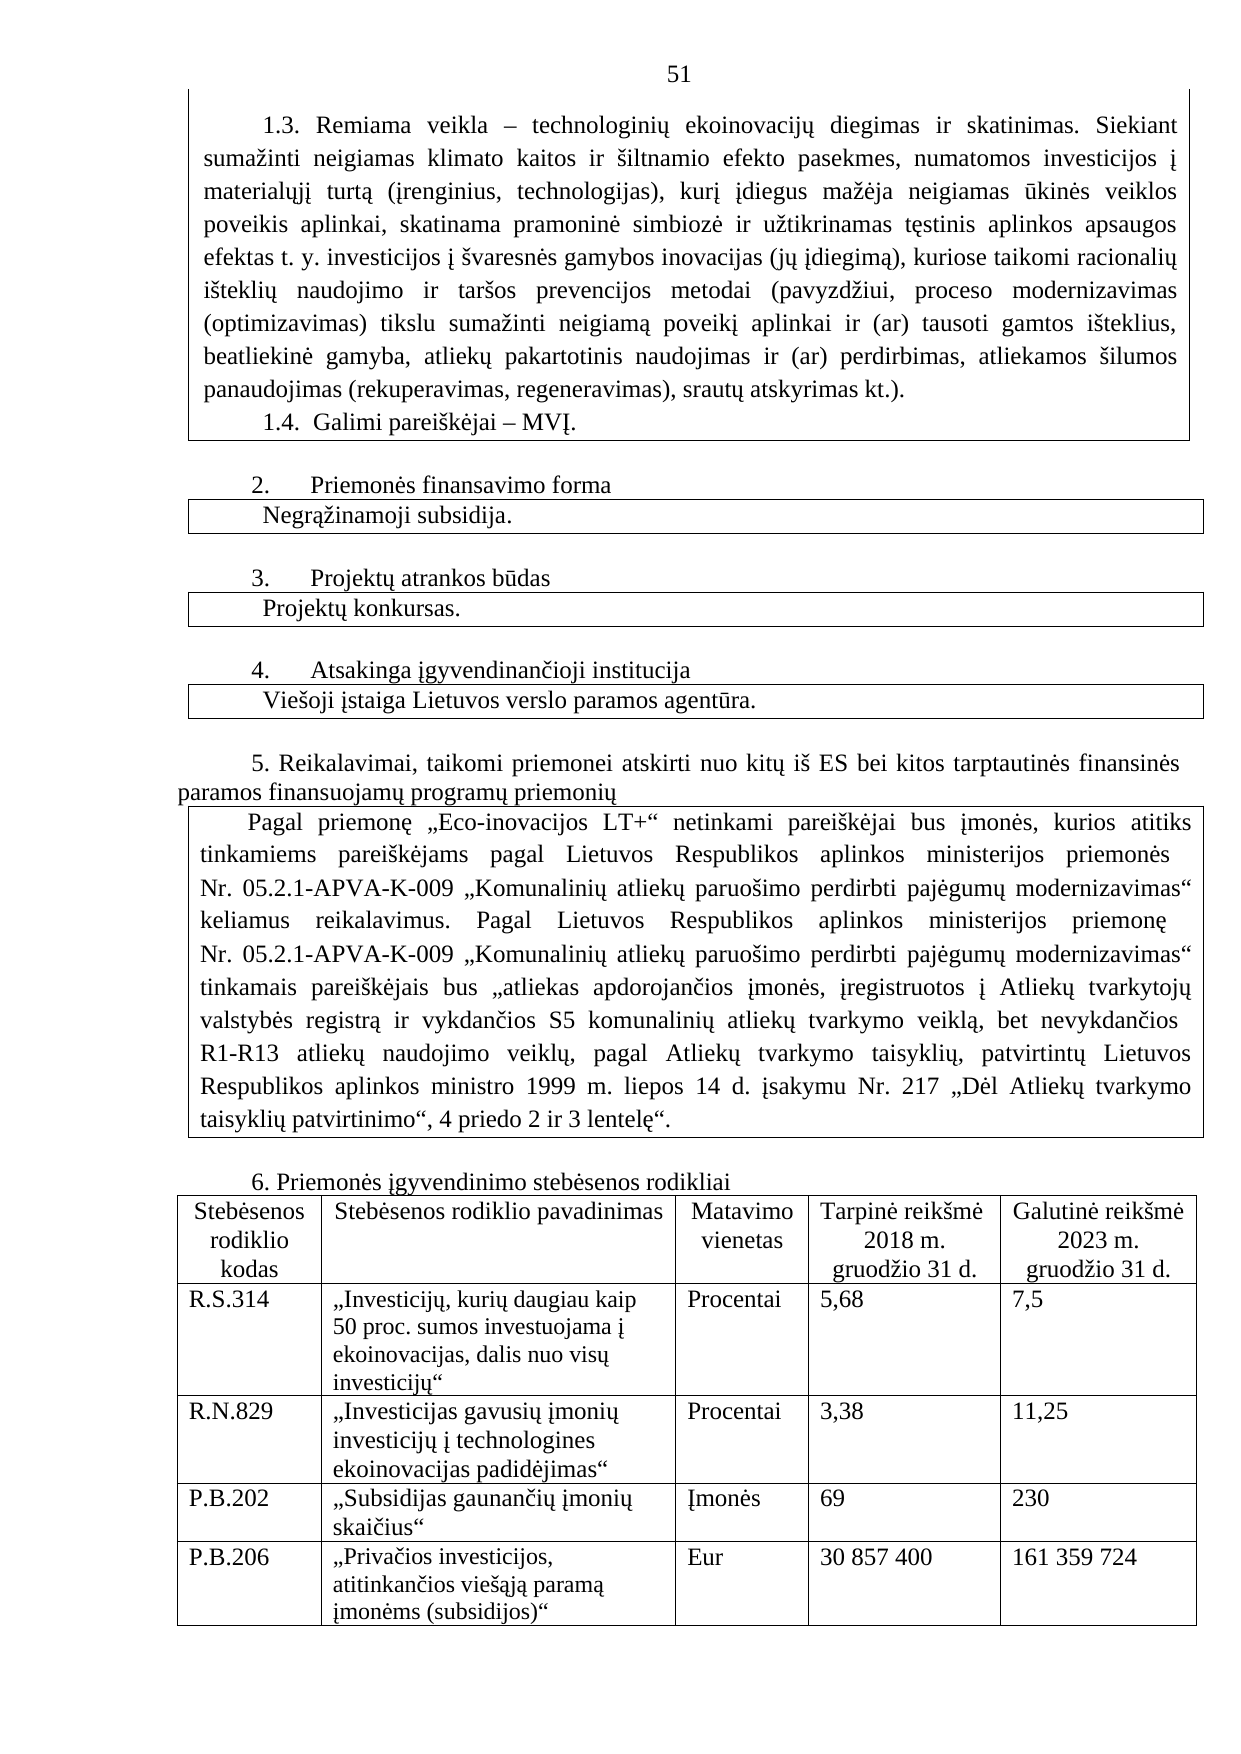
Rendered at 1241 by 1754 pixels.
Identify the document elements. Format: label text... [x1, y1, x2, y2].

table_cell 69 [809, 1484, 1000, 1541]
table_cell 5,68 [809, 1284, 1000, 1395]
table_cell Įmonės [676, 1484, 808, 1541]
table_cell „Privačios investicijos, atitinkančios viešąją paramą įmonėms (subsidijos)“ [322, 1542, 675, 1625]
table_cell Eur [676, 1542, 808, 1625]
table_cell 230 [1001, 1484, 1196, 1541]
table_cell 161 359 724 [1001, 1542, 1196, 1625]
text 6. Priemonės įgyvendinimo stebėsenos rodikliai [177, 1167, 1181, 1195]
table_cell „Investicijas gavusių įmonių investicijų į technologines ekoinovacijas padidėjimas“ [322, 1396, 675, 1482]
table_header Stebėsenos rodiklio kodas [178, 1196, 321, 1283]
table_header Tarpinė reikšmė 2018 m. gruodžio 31 d. [809, 1196, 1000, 1283]
table_cell P.B.206 [178, 1542, 321, 1625]
table_header Stebėsenos rodiklio pavadinimas [322, 1196, 675, 1283]
table_header Viešoji įstaiga Lietuvos verslo paramos agentūra. [189, 685, 1203, 718]
table_header Pagal priemonę „Eco-inovacijos LT+“ netinkami pareiškėjai bus įmonės, kurios atitiks tinkamiems pareiškėjams pagal Lietuvos Respublikos aplinkos ministerijos priemonės Nr. 05.2.1-APVA-K-009 „Komunalinių atliekų paruošimo perdirbti pajėgumų modernizavimas“ keliamus reikalavimus. Pagal Lietuvos Respublikos aplinkos ministerijos priemonę Nr. 05.2.1-APVA-K-009 „Komunalinių atliekų paruošimo perdirbti pajėgumų modernizavimas“ tinkamais pareiškėjais bus „atliekas apdorojančios įmonės, įregistruotos į Atliekų tvarkytojų valstybės registrą ir vykdančios S5 komunalinių atliekų tvarkymo veiklą, bet nevykdančios R1-R13 atliekų naudojimo veiklų, pagal Atliekų tvarkymo taisyklių, patvirtintų Lietuvos Respublikos aplinkos ministro 1999 m. liepos 14 d. įsakymu Nr. 217 „Dėl Atliekų tvarkymo taisyklių patvirtinimo“, 4 priedo 2 ir 3 lentelę“. [189, 807, 1203, 1137]
text 5. Reikalavimai, taikomi priemonei atskirti nuo kitų iš ES bei kitos tarptautinės finansinės paramos finansuojamų programų priemonių [177, 748, 1181, 806]
table_cell „Subsidijas gaunančių įmonių skaičius“ [322, 1484, 675, 1541]
table_cell Procentai [676, 1284, 808, 1395]
table_header Projektų konkursas. [189, 593, 1203, 626]
table_cell 11,25 [1001, 1396, 1196, 1482]
table_header Negrąžinamoji subsidija. [189, 500, 1203, 533]
text 4. Atsakinga įgyvendinančioji institucija [251, 655, 1181, 684]
table_cell 1.4. Galimi pareiškėjai – MVĮ. [189, 408, 1189, 440]
text 2. Priemonės finansavimo forma [251, 470, 1181, 499]
table_cell P.B.202 [178, 1484, 321, 1541]
table_header Galutinė reikšmė 2023 m. gruodžio 31 d. [1001, 1196, 1196, 1283]
table_cell R.N.829 [178, 1396, 321, 1482]
table_cell 30 857 400 [809, 1542, 1000, 1625]
table_header Matavimo vienetas [676, 1196, 808, 1283]
table_cell „Investicijų, kurių daugiau kaip 50 proc. sumos investuojama į ekoinovacijas, dalis nuo visų investicijų“ [322, 1284, 675, 1395]
table_cell 3,38 [809, 1396, 1000, 1482]
table_cell 1.3. Remiama veikla – technologinių ekoinovacijų diegimas ir skatinimas. Siekiant sumažinti neigiamas klimato kaitos ir šiltnamio efekto pasekmes, numatomos investicijos į materialųjį turtą (įrenginius, technologijas), kurį įdiegus mažėja neigiamas ūkinės veiklos poveikis aplinkai, skatinama pramoninė simbiozė ir užtikrinamas tęstinis aplinkos apsaugos efektas t. y. investicijos į švaresnės gamybos inovacijas (jų įdiegimą), kuriose taikomi racionalių išteklių naudojimo ir taršos prevencijos metodai (pavyzdžiui, proceso modernizavimas (optimizavimas) tikslu sumažinti neigiamą poveikį aplinkai ir (ar) tausoti gamtos išteklius, beatliekinė gamyba, atliekų pakartotinis naudojimas ir (ar) perdirbimas, atliekamos šilumos panaudojimas (rekuperavimas, regeneravimas), srautų atskyrimas kt.). [189, 89, 1189, 407]
table_cell R.S.314 [178, 1284, 321, 1395]
text 3. Projektų atrankos būdas [251, 563, 1181, 592]
table_cell Procentai [676, 1396, 808, 1482]
table_cell 7,5 [1001, 1284, 1196, 1395]
